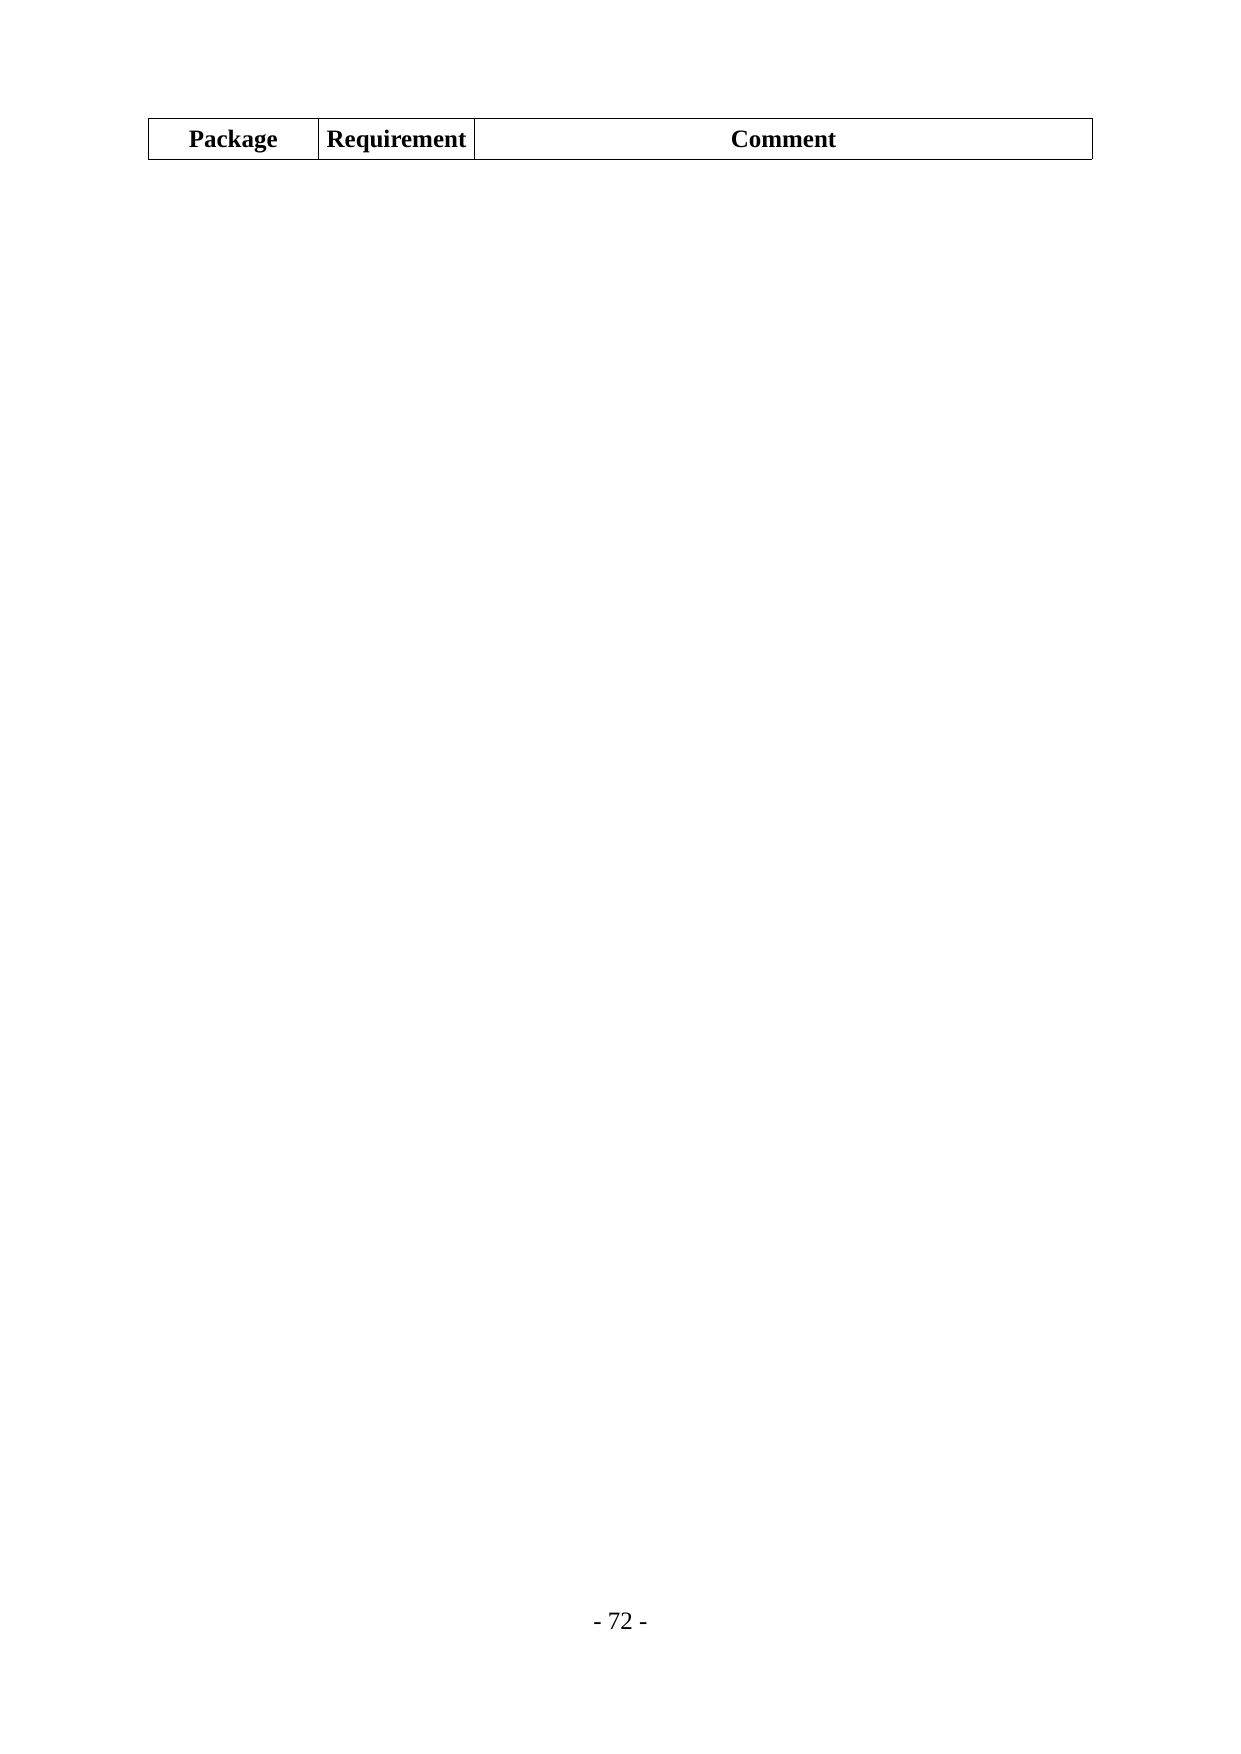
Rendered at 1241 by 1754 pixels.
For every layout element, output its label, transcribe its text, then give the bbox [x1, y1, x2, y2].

table_header Package [149, 119, 318, 158]
table_header Comment [475, 119, 1092, 158]
table_header Requirement [319, 119, 474, 158]
